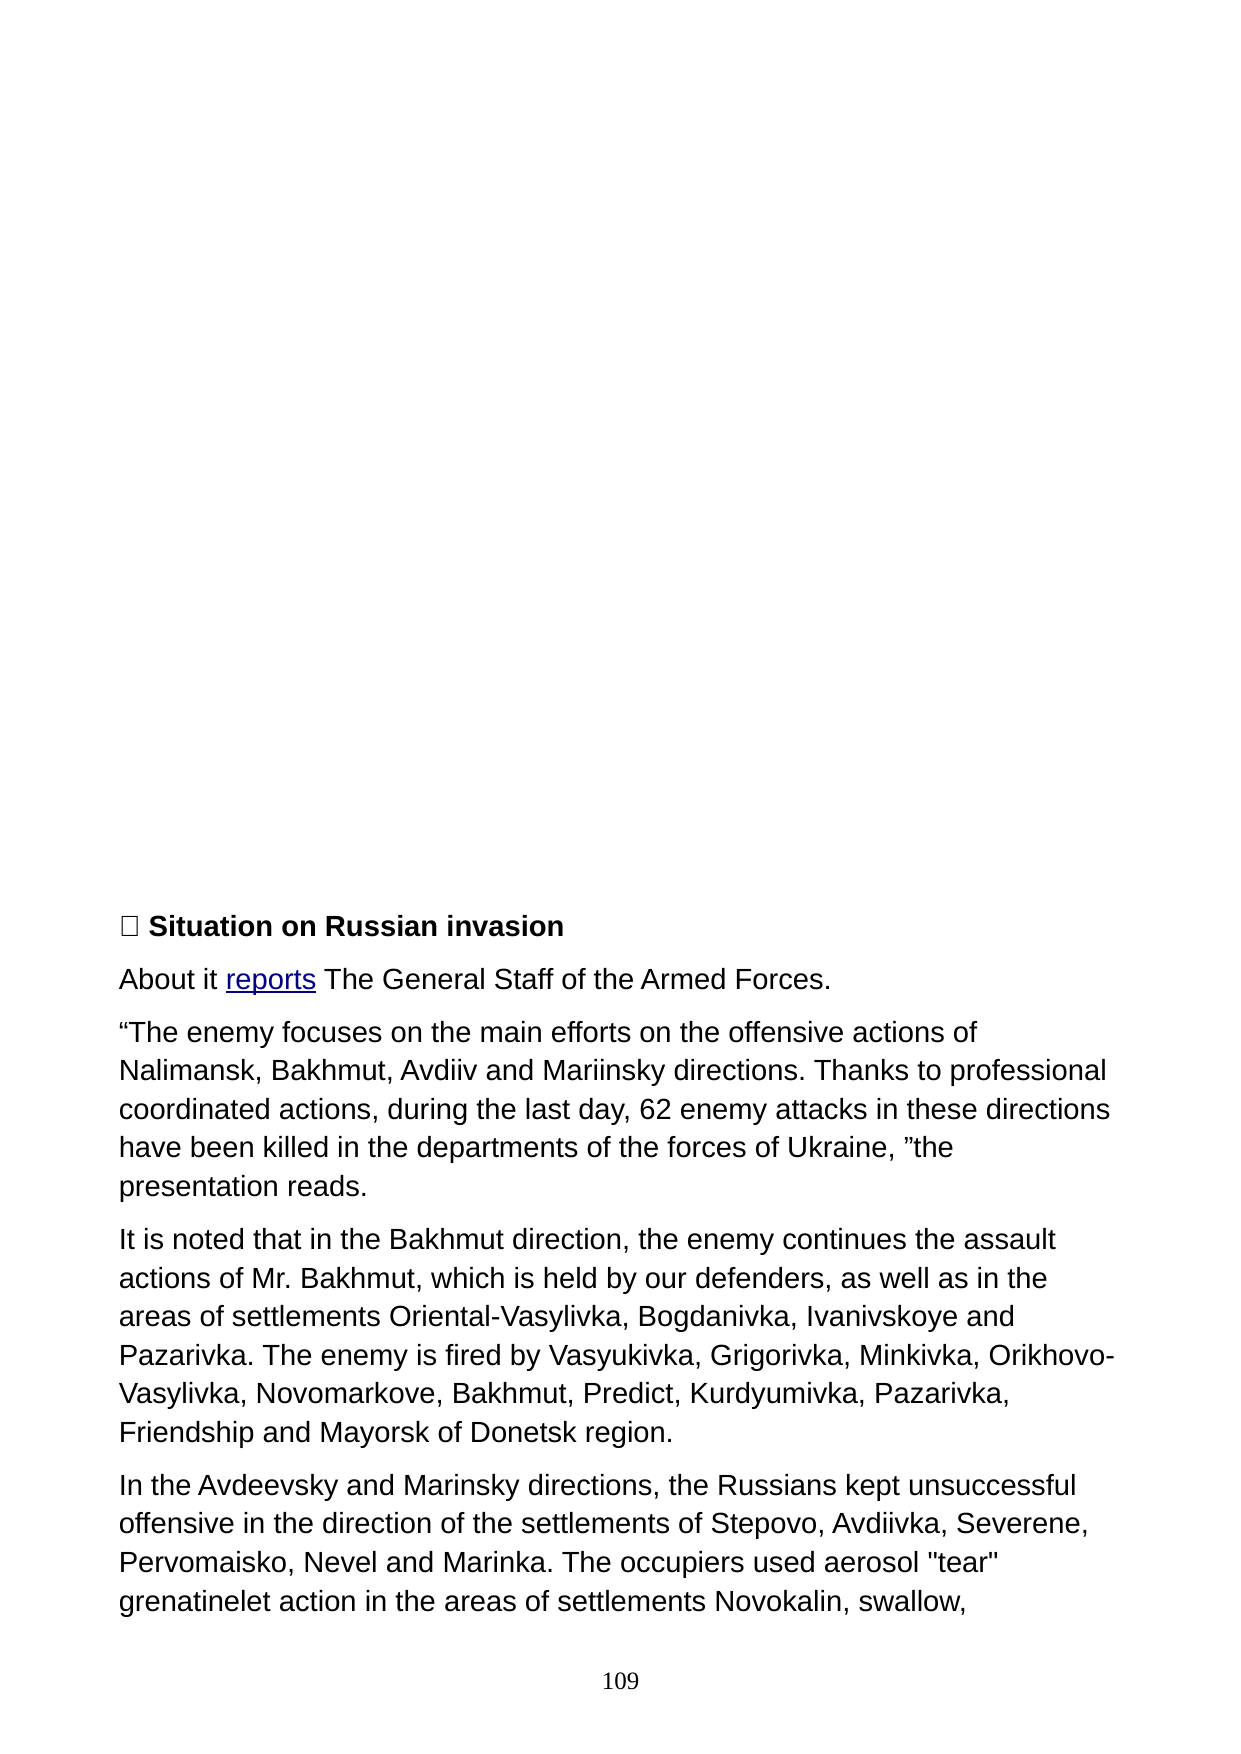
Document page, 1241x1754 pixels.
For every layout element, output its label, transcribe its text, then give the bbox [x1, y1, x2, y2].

text 🔥 Situation on Russian invasion [118, 118, 1122, 942]
text It is noted that in the Bakhmut direction, the enemy continues the assault actions of Mr. Bakhmut, which is held by our defenders, as well as in the areas of settlements Oriental-Vasylivka, Bogdanivka, Ivanivskoye and Pazarivka. The enemy is fired by Vasyukivka, Grigorivka, Minkivka, Orikhovo-Vasylivka, Novomarkove, Bakhmut, Predict, Kurdyumivka, Pazarivka, Friendship and Mayorsk of Donetsk region. [118, 1222, 1122, 1448]
text “The enemy focuses on the main efforts on the offensive actions of Nalimansk, Bakhmut, Avdiiv and Mariinsky directions. Thanks to professional coordinated actions, during the last day, 62 enemy attacks in these directions have been killed in the departments of the forces of Ukraine, ”the presentation reads. [118, 1015, 1122, 1202]
text About it reports The General Staff of the Armed Forces. [118, 962, 1122, 995]
text In the Avdeevsky and Marinsky directions, the Russians kept unsuccessful offensive in the direction of the settlements of Stepovo, Avdiivka, Severene, Pervomaisko, Nevel and Marinka. The occupiers used aerosol "tear" grenatinelet action in the areas of settlements Novokalin, swallow, [118, 1468, 1122, 1617]
